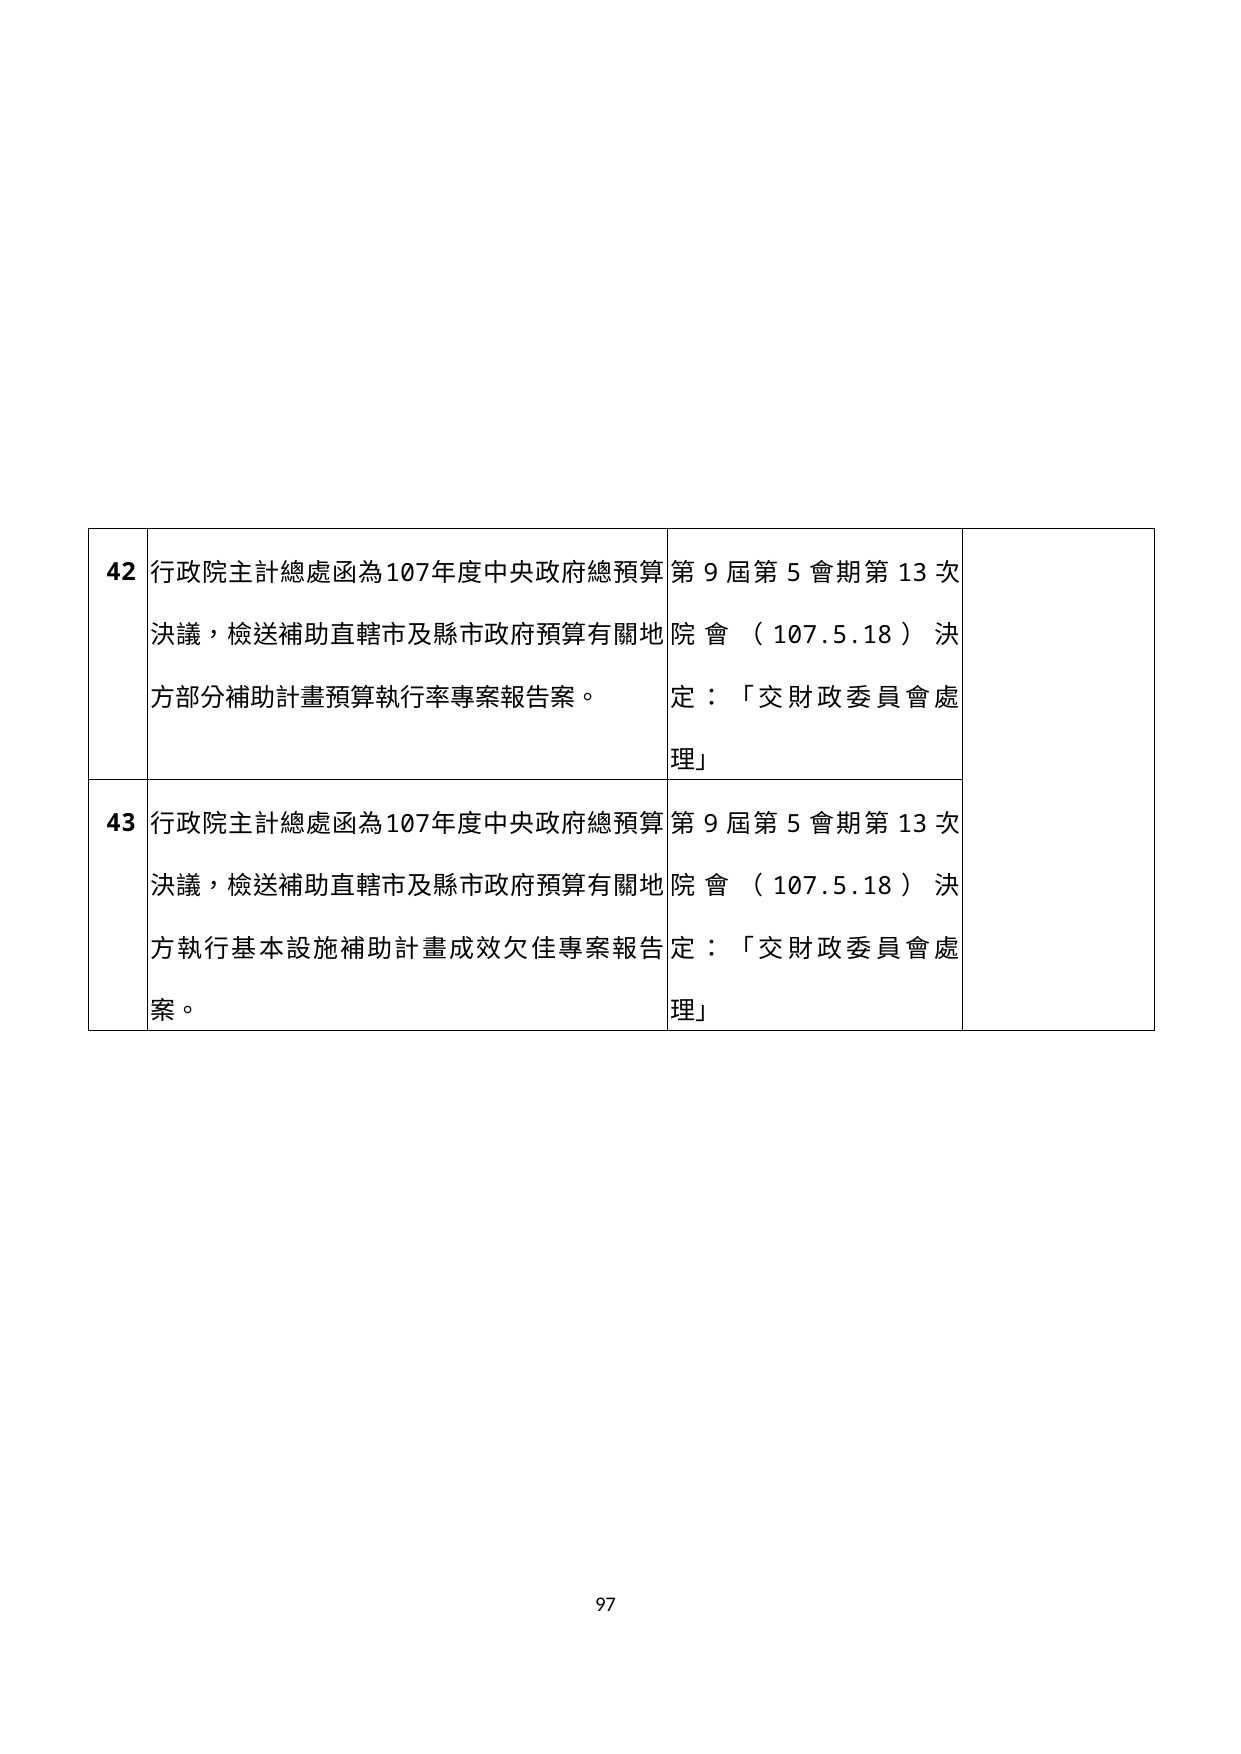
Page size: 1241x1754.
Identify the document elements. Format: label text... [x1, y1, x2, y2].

table_cell [963, 529, 1154, 1030]
table_cell [89, 529, 147, 779]
table_cell 第9屆第5會期第13次院會（107.5.18）決定：「交財政委員會處理」 [668, 529, 962, 779]
table_cell 第9屆第5會期第13次院會（107.5.18）決定：「交財政委員會處理」 [668, 780, 962, 1030]
table_cell 行政院主計總處函為107年度中央政府總預算決議，檢送補助直轄市及縣市政府預算有關地方執行基本設施補助計畫成效欠佳專案報告案。 [148, 780, 667, 1030]
table_cell [89, 780, 147, 1030]
table_cell 行政院主計總處函為107年度中央政府總預算決議，檢送補助直轄市及縣市政府預算有關地方部分補助計畫預算執行率專案報告案。 [148, 529, 667, 779]
